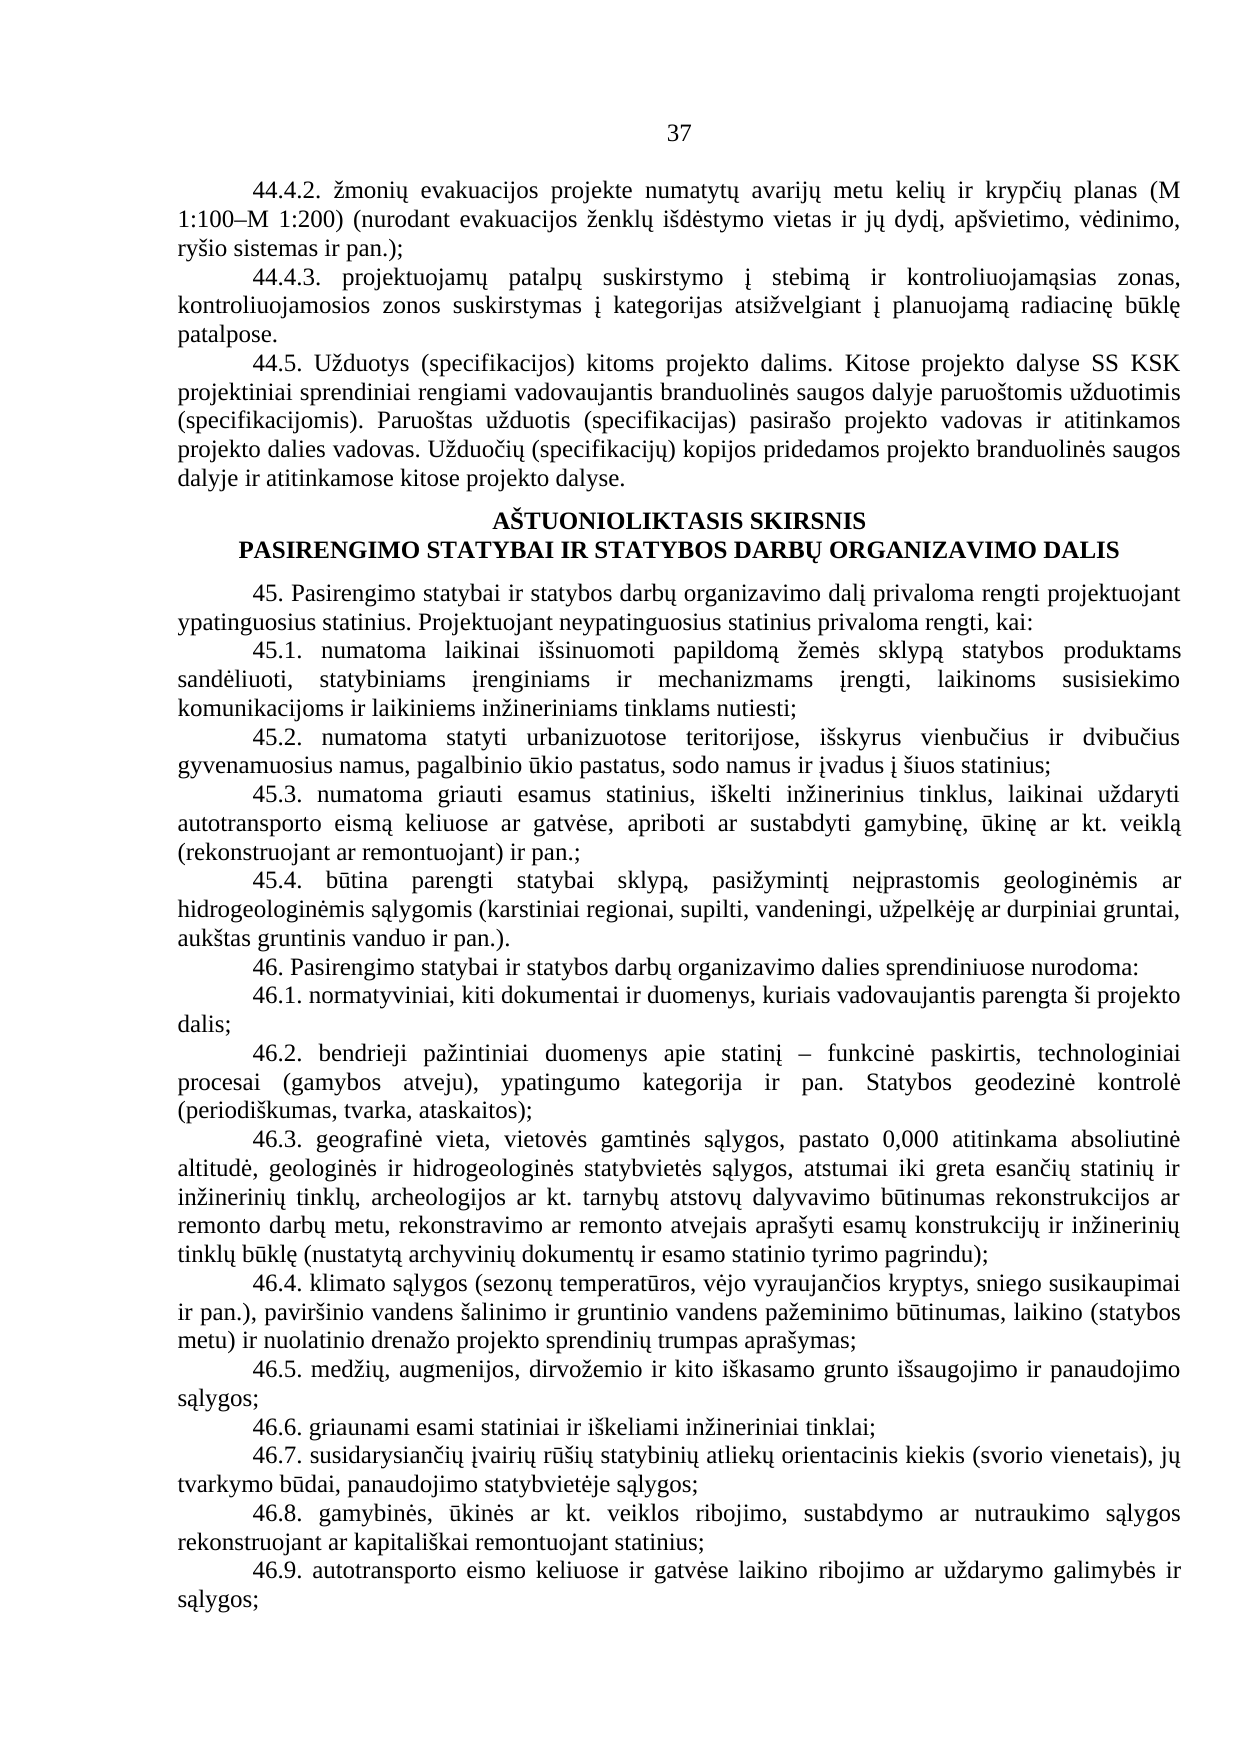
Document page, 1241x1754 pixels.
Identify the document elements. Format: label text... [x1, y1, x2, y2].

text 44.4.2. žmonių evakuacijos projekte numatytų avarijų metu kelių ir krypčių planas (M 1:100–M 1:200) (nurodant evakuacijos ženklų išdėstymo vietas ir jų dydį, apšvietimo, vėdinimo, ryšio sistemas ir pan.); [177, 176, 1181, 262]
text 44.4.3. projektuojamų patalpų suskirstymo į stebimą ir kontroliuojamąsias zonas, kontroliuojamosios zonos suskirstymas į kategorijas atsižvelgiant į planuojamą radiacinę būklę patalpose. [177, 262, 1181, 348]
text 46.4. klimato sąlygos (sezonų temperatūros, vėjo vyraujančios kryptys, sniego susikaupimai ir pan.), paviršinio vandens šalinimo ir gruntinio vandens pažeminimo būtinumas, laikino (statybos metu) ir nuolatinio drenažo projekto sprendinių trumpas aprašymas; [177, 1268, 1181, 1354]
text 46.1. normatyviniai, kiti dokumentai ir duomenys, kuriais vadovaujantis parengta ši projekto dalis; [177, 981, 1181, 1038]
text 46.8. gamybinės, ūkinės ar kt. veiklos ribojimo, sustabdymo ar nutraukimo sąlygos rekonstruojant ar kapitališkai remontuojant statinius; [177, 1498, 1181, 1556]
text 45.3. numatoma griauti esamus statinius, iškelti inžinerinius tinklus, laikinai uždaryti autotransporto eismą keliuose ar gatvėse, apriboti ar sustabdyti gamybinę, ūkinę ar kt. veiklą (rekonstruojant ar remontuojant) ir pan.; [177, 779, 1181, 866]
text 46.5. medžių, augmenijos, dirvožemio ir kito iškasamo grunto išsaugojimo ir panaudojimo sąlygos; [177, 1354, 1181, 1412]
text 45.4. būtina parengti statybai sklypą, pasižymintį neįprastomis geologinėmis ar hidrogeologinėmis sąlygomis (karstiniai regionai, supilti, vandeningi, užpelkėję ar durpiniai gruntai, aukštas gruntinis vanduo ir pan.). [177, 866, 1181, 952]
text 45. Pasirengimo statybai ir statybos darbų organizavimo dalį privaloma rengti projektuojant ypatinguosius statinius. Projektuojant neypatinguosius statinius privaloma rengti, kai: [177, 578, 1181, 636]
text 46.2. bendrieji pažintiniai duomenys apie statinį – funkcinė paskirtis, technologiniai procesai (gamybos atveju), ypatingumo kategorija ir pan. Statybos geodezinė kontrolė (periodiškumas, tvarka, ataskaitos); [177, 1038, 1181, 1124]
text 45.2. numatoma statyti urbanizuotose teritorijose, išskyrus vienbučius ir dvibučius gyvenamuosius namus, pagalbinio ūkio pastatus, sodo namus ir įvadus į šiuos statinius; [177, 722, 1181, 779]
text 44.5. Užduotys (specifikacijos) kitoms projekto dalims. Kitose projekto dalyse SS KSK projektiniai sprendiniai rengiami vadovaujantis branduolinės saugos dalyje paruoštomis užduotimis (specifikacijomis). Paruoštas užduotis (specifikacijas) pasirašo projekto vadovas ir atitinkamos projekto dalies vadovas. Užduočių (specifikacijų) kopijos pridedamos projekto branduolinės saugos dalyje ir atitinkamose kitose projekto dalyse. [177, 348, 1181, 492]
text 46.9. autotransporto eismo keliuose ir gatvėse laikino ribojimo ar uždarymo galimybės ir sąlygos; [177, 1556, 1181, 1613]
text 46.7. susidarysiančių įvairių rūšių statybinių atliekų orientacinis kiekis (svorio vienetais), jų tvarkymo būdai, panaudojimo statybvietėje sąlygos; [177, 1441, 1181, 1498]
text AŠTUONIOLIKTASIS SKIRSNIS [177, 506, 1181, 535]
text PASIRENGIMO STATYBAI IR STATYBOS DARBŲ ORGANIZAVIMO DALIS [177, 535, 1181, 564]
text 45.1. numatoma laikinai išsinuomoti papildomą žemės sklypą statybos produktams sandėliuoti, statybiniams įrenginiams ir mechanizmams įrengti, laikinoms susisiekimo komunikacijoms ir laikiniems inžineriniams tinklams nutiesti; [177, 636, 1181, 722]
text 46.6. griaunami esami statiniai ir iškeliami inžineriniai tinklai; [177, 1412, 1181, 1441]
text 46. Pasirengimo statybai ir statybos darbų organizavimo dalies sprendiniuose nurodoma: [177, 952, 1181, 981]
text 46.3. geografinė vieta, vietovės gamtinės sąlygos, pastato 0,000 atitinkama absoliutinė altitudė, geologinės ir hidrogeologinės statybvietės sąlygos, atstumai iki greta esančių statinių ir inžinerinių tinklų, archeologijos ar kt. tarnybų atstovų dalyvavimo būtinumas rekonstrukcijos ar remonto darbų metu, rekonstravimo ar remonto atvejais aprašyti esamų konstrukcijų ir inžinerinių tinklų būklę (nustatytą archyvinių dokumentų ir esamo statinio tyrimo pagrindu); [177, 1124, 1181, 1268]
